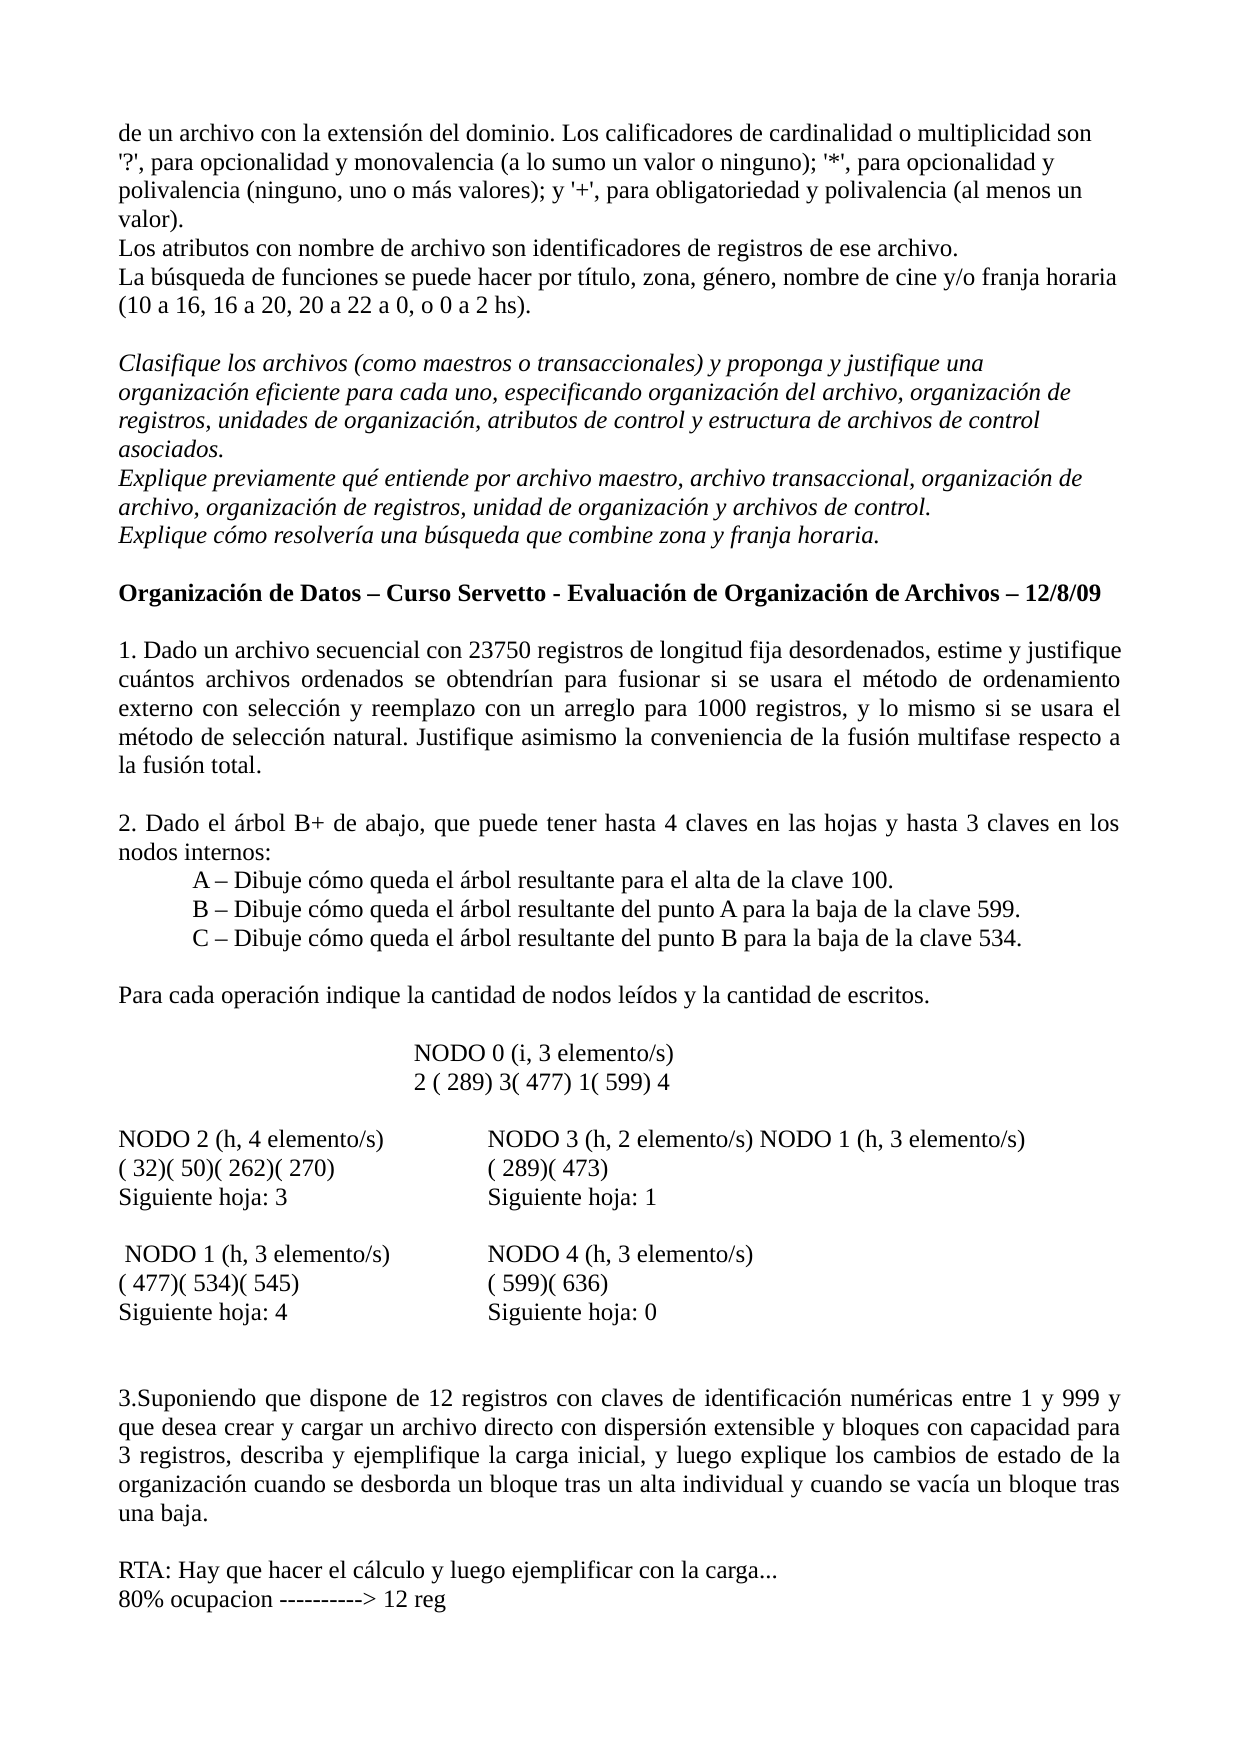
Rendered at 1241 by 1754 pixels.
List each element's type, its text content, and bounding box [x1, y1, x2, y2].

text asociados. [118, 434, 1122, 463]
text Explique cómo resolvería una búsqueda que combine zona y franja horaria. [118, 521, 1122, 549]
text NODO 1 (h, 3 elemento/s) NODO 4 (h, 3 elemento/s) [118, 1239, 1122, 1268]
text C – Dibuje cómo queda el árbol resultante del punto B para la baja de la clave 534. [118, 923, 1122, 952]
text 2 ( 289) 3( 477) 1( 599) 4 [118, 1067, 1122, 1096]
text 3.Suponiendo que dispone de 12 registros con claves de identificación numéricas entre 1 y 999 y que desea crear y cargar un archivo directo con dispersión extensible y bloques con capacidad para 3 registros, describa y ejemplifique la carga inicial, y luego explique los cambios de estado de la organización cuando se desborda un bloque tras un alta individual y cuando se vacía un bloque tras una baja. [118, 1383, 1122, 1527]
text registros, unidades de organización, atributos de control y estructura de archivos de control [118, 406, 1122, 434]
text Para cada operación indique la cantidad de nodos leídos y la cantidad de escritos. [118, 981, 1122, 1009]
text archivo, organización de registros, unidad de organización y archivos de control. [118, 492, 1122, 521]
text ( 32)( 50)( 262)( 270) ( 289)( 473) [118, 1153, 1122, 1182]
text valor). [118, 204, 1122, 233]
text NODO 0 (i, 3 elemento/s) [118, 1038, 1122, 1067]
text ( 477)( 534)( 545) ( 599)( 636) [118, 1268, 1122, 1297]
text polivalencia (ninguno, uno o más valores); y '+', para obligatoriedad y polivalencia (al menos un [118, 176, 1122, 204]
text 1. Dado un archivo secuencial con 23750 registros de longitud fija desordenados, estime y justifique cuántos archivos ordenados se obtendrían para fusionar si se usara el método de ordenamiento externo con selección y reemplazo con un arreglo para 1000 registros, y lo mismo si se usara el método de selección natural. Justifique asimismo la conveniencia de la fusión multifase respecto a la fusión total. [118, 636, 1122, 779]
text A – Dibuje cómo queda el árbol resultante para el alta de la clave 100. [118, 866, 1122, 894]
text 2. Dado el árbol B+ de abajo, que puede tener hasta 4 claves en las hojas y hasta 3 claves en los nodos internos: [118, 808, 1122, 866]
text Organización de Datos – Curso Servetto - Evaluación de Organización de Archivos – 12/8/09 [118, 578, 1122, 607]
text organización eficiente para cada uno, especificando organización del archivo, organización de [118, 377, 1122, 406]
text Explique previamente qué entiende por archivo maestro, archivo transaccional, organización de [118, 463, 1122, 492]
text Clasifique los archivos (como maestros o transaccionales) y proponga y justifique una [118, 348, 1122, 377]
text (10 a 16, 16 a 20, 20 a 22 a 0, o 0 a 2 hs). [118, 291, 1122, 319]
text La búsqueda de funciones se puede hacer por título, zona, género, nombre de cine y/o franja horaria [118, 262, 1122, 291]
text Siguiente hoja: 4 Siguiente hoja: 0 [118, 1297, 1122, 1326]
text RTA: Hay que hacer el cálculo y luego ejemplificar con la carga... [118, 1556, 1122, 1584]
text Siguiente hoja: 3 Siguiente hoja: 1 [118, 1182, 1122, 1211]
text '?', para opcionalidad y monovalencia (a lo sumo un valor o ninguno); '*', para opcionalidad y [118, 147, 1122, 176]
text 80% ocupacion ----------> 12 reg [118, 1584, 1122, 1613]
text de un archivo con la extensión del dominio. Los calificadores de cardinalidad o multiplicidad son [118, 118, 1122, 147]
text Los atributos con nombre de archivo son identificadores de registros de ese archivo. [118, 233, 1122, 262]
text NODO 2 (h, 4 elemento/s) NODO 3 (h, 2 elemento/s) NODO 1 (h, 3 elemento/s) [118, 1124, 1122, 1153]
text B – Dibuje cómo queda el árbol resultante del punto A para la baja de la clave 599. [118, 894, 1122, 923]
